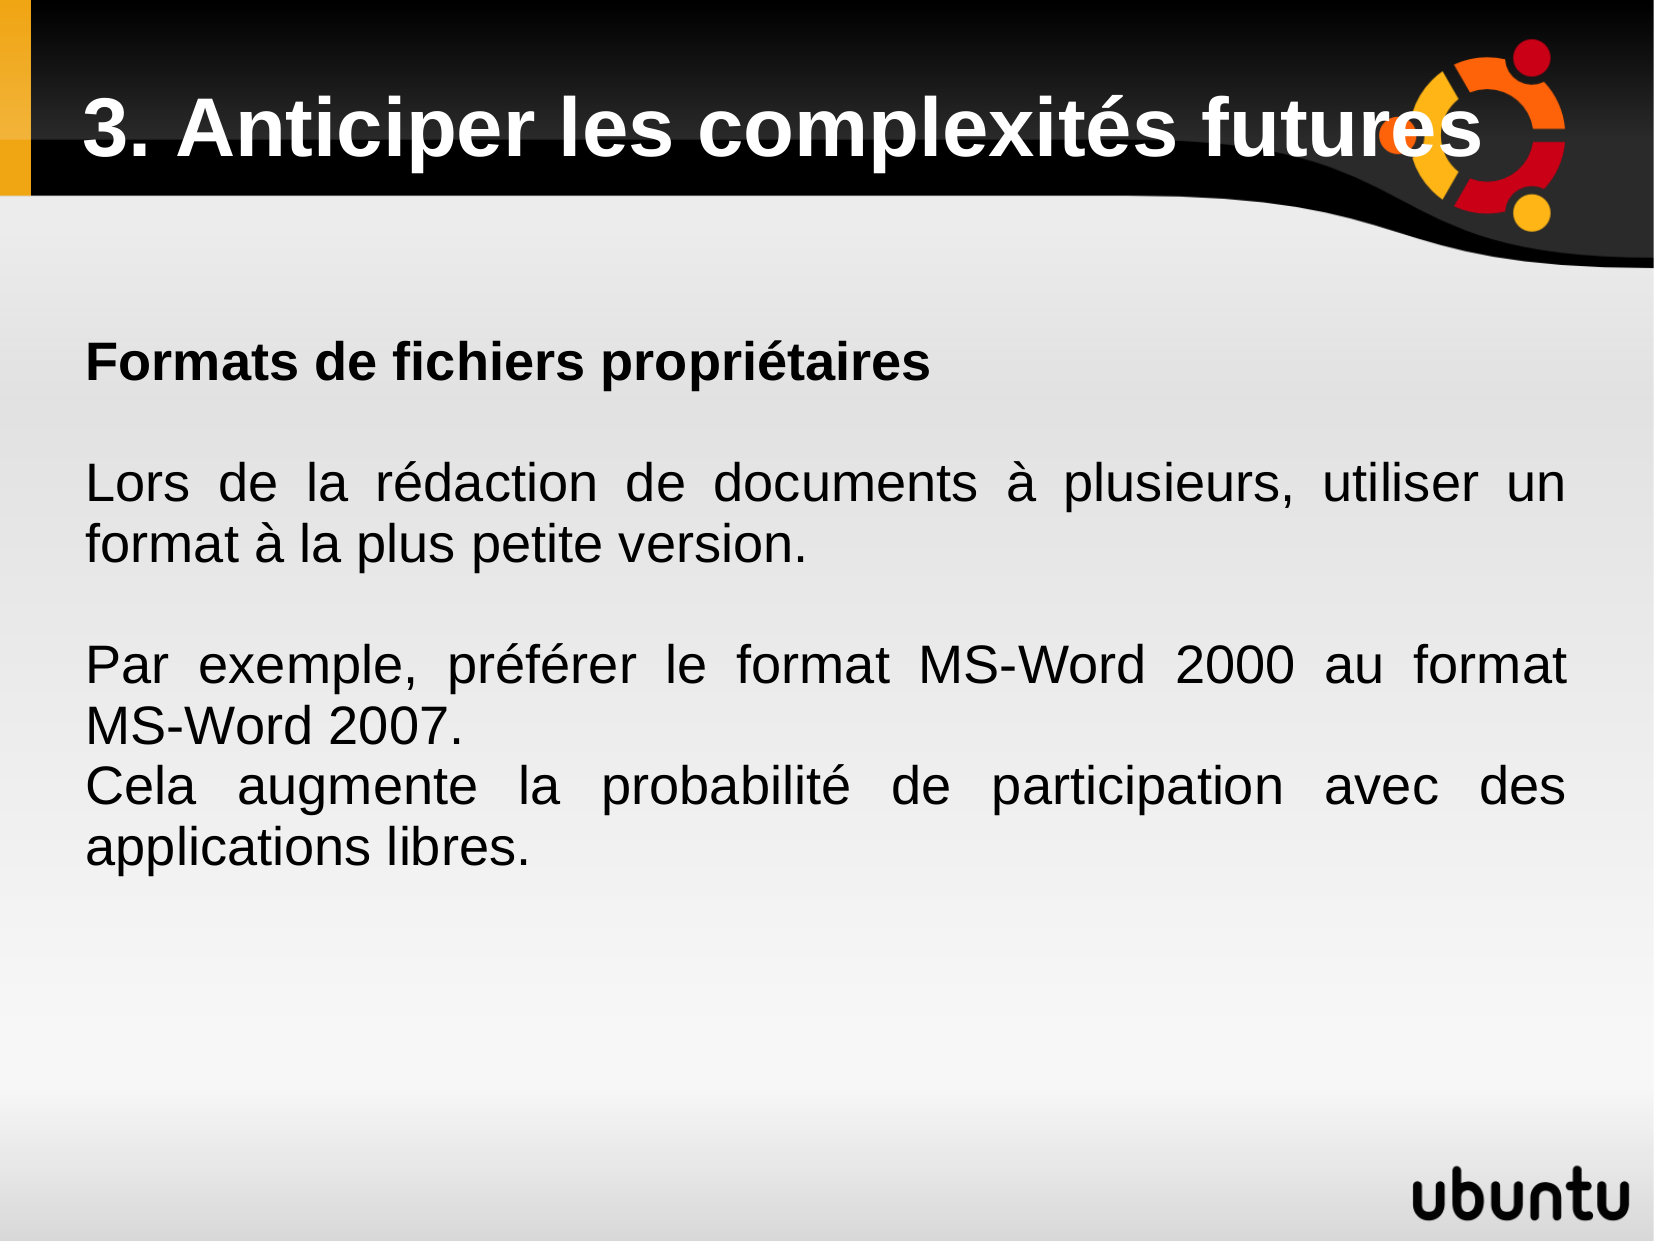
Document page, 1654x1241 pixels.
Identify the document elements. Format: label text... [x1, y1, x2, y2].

picture [0, 0, 1654, 1241]
text_box Formats de fichiers propriétaires Lors de la rédaction de documents à plusieurs, utiliser un format à la plus petite version. Par exemple, préférer le format MS-Word 2000 au format MS-Word 2007. Cela augmente la probabilité de participation avec des applications libres. [70, 324, 1585, 1015]
title 3. Anticiper les complexités futures [82, 49, 1571, 207]
